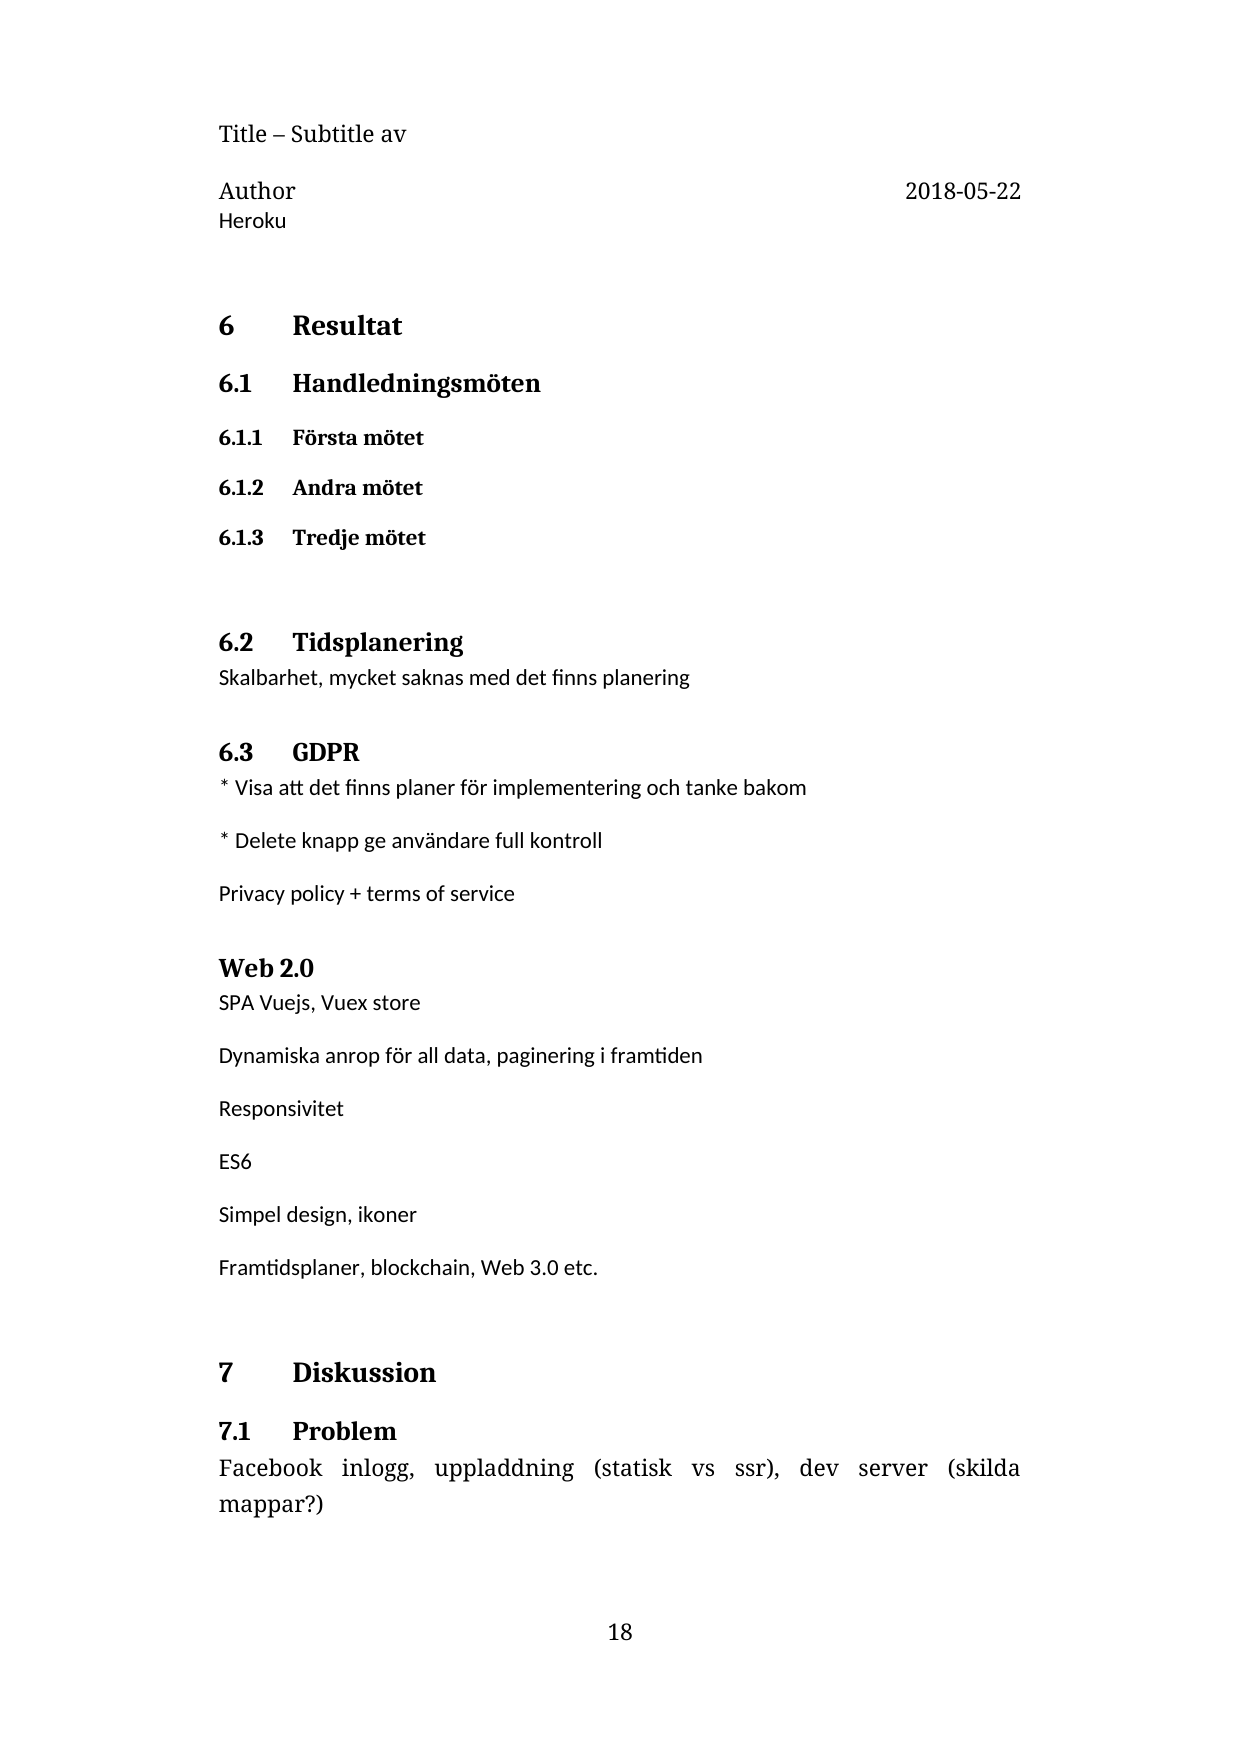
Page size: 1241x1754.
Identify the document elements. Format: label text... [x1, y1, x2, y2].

text Heroku [218, 206, 1022, 234]
subtitle Tidsplanering [218, 627, 1022, 659]
text SPA Vuejs, Vuex store [218, 988, 1022, 1016]
subtitle Första mötet [218, 425, 1022, 451]
text Framtidsplaner, blockchain, Web 3.0 etc. [218, 1253, 1022, 1282]
subtitle Web 2.0 [218, 953, 1022, 984]
text * Delete knapp ge användare full kontroll [218, 826, 1022, 854]
text Dynamiska anrop för all data, paginering i framtiden [218, 1041, 1022, 1069]
text ES6 [218, 1147, 1022, 1176]
text * Visa att det finns planer för implementering och tanke bakom [218, 773, 1022, 801]
text Privacy policy + terms of service [218, 879, 1022, 907]
text Responsivitet [218, 1094, 1022, 1122]
text Skalbarhet, mycket saknas med det finns planering [218, 663, 1022, 691]
text Simpel design, ikoner [218, 1201, 1022, 1228]
subtitle Handledningsmöten [218, 368, 1022, 400]
subtitle GDPR [218, 737, 1022, 768]
subtitle Resultat [218, 309, 1022, 343]
subtitle Andra mötet [218, 475, 1022, 501]
subtitle Problem [218, 1416, 1022, 1447]
subtitle Tredje mötet [218, 525, 1022, 551]
subtitle Diskussion [218, 1357, 1022, 1390]
text Facebook inlogg, uppladdning (statisk vs ssr), dev server (skilda mappar?) [218, 1452, 1022, 1519]
